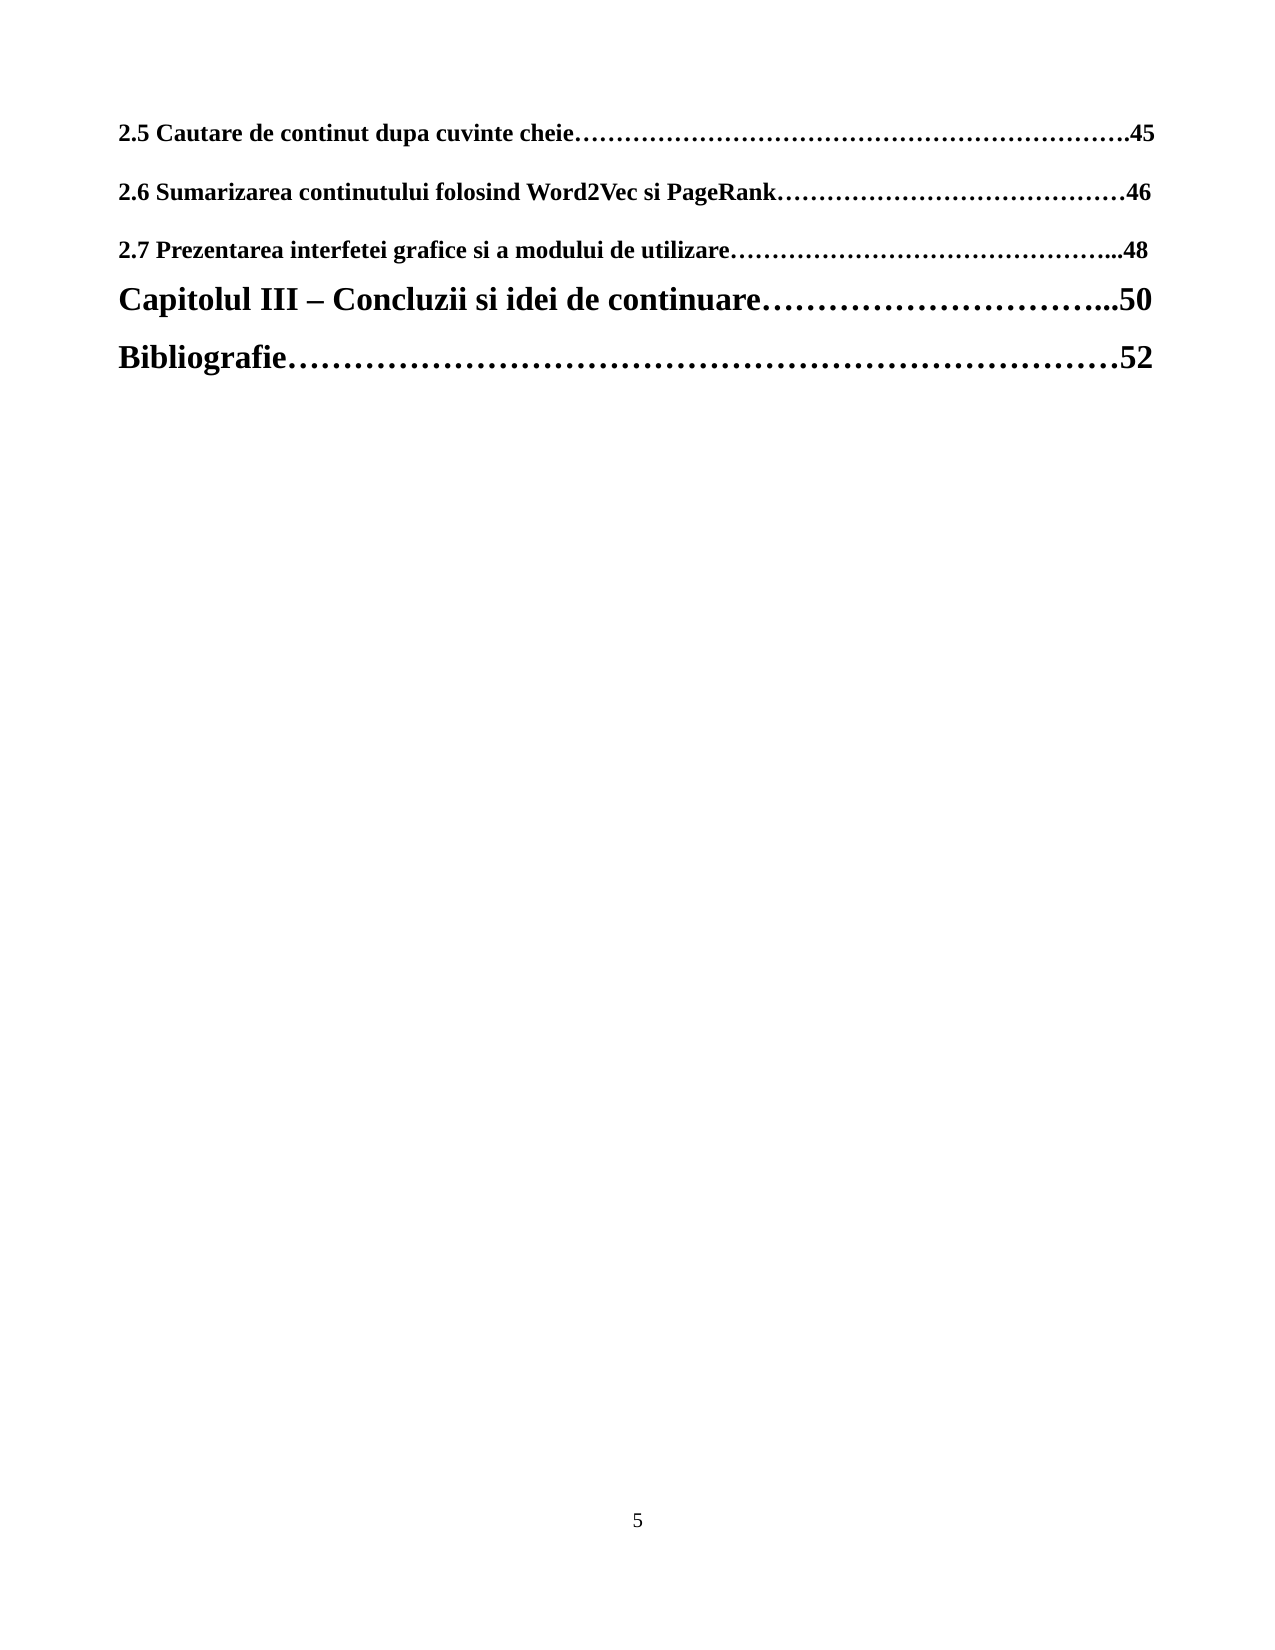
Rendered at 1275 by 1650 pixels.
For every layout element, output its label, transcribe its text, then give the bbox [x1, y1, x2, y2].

subtitle 2.7 Prezentarea interfetei grafice si a modului de utilizare………………………………………...48 [118, 236, 1157, 264]
subtitle Capitolul III – Concluzii si idei de continuare…………………………...50 [118, 279, 1157, 318]
subtitle Bibliografie…………………………………………………………………52 [118, 337, 1157, 375]
subtitle 2.5 Cautare de continut dupa cuvinte cheie………………………………………………………….45 [118, 118, 1157, 147]
subtitle 2.6 Sumarizarea continutului folosind Word2Vec si PageRank……………………………………46 [118, 177, 1157, 206]
